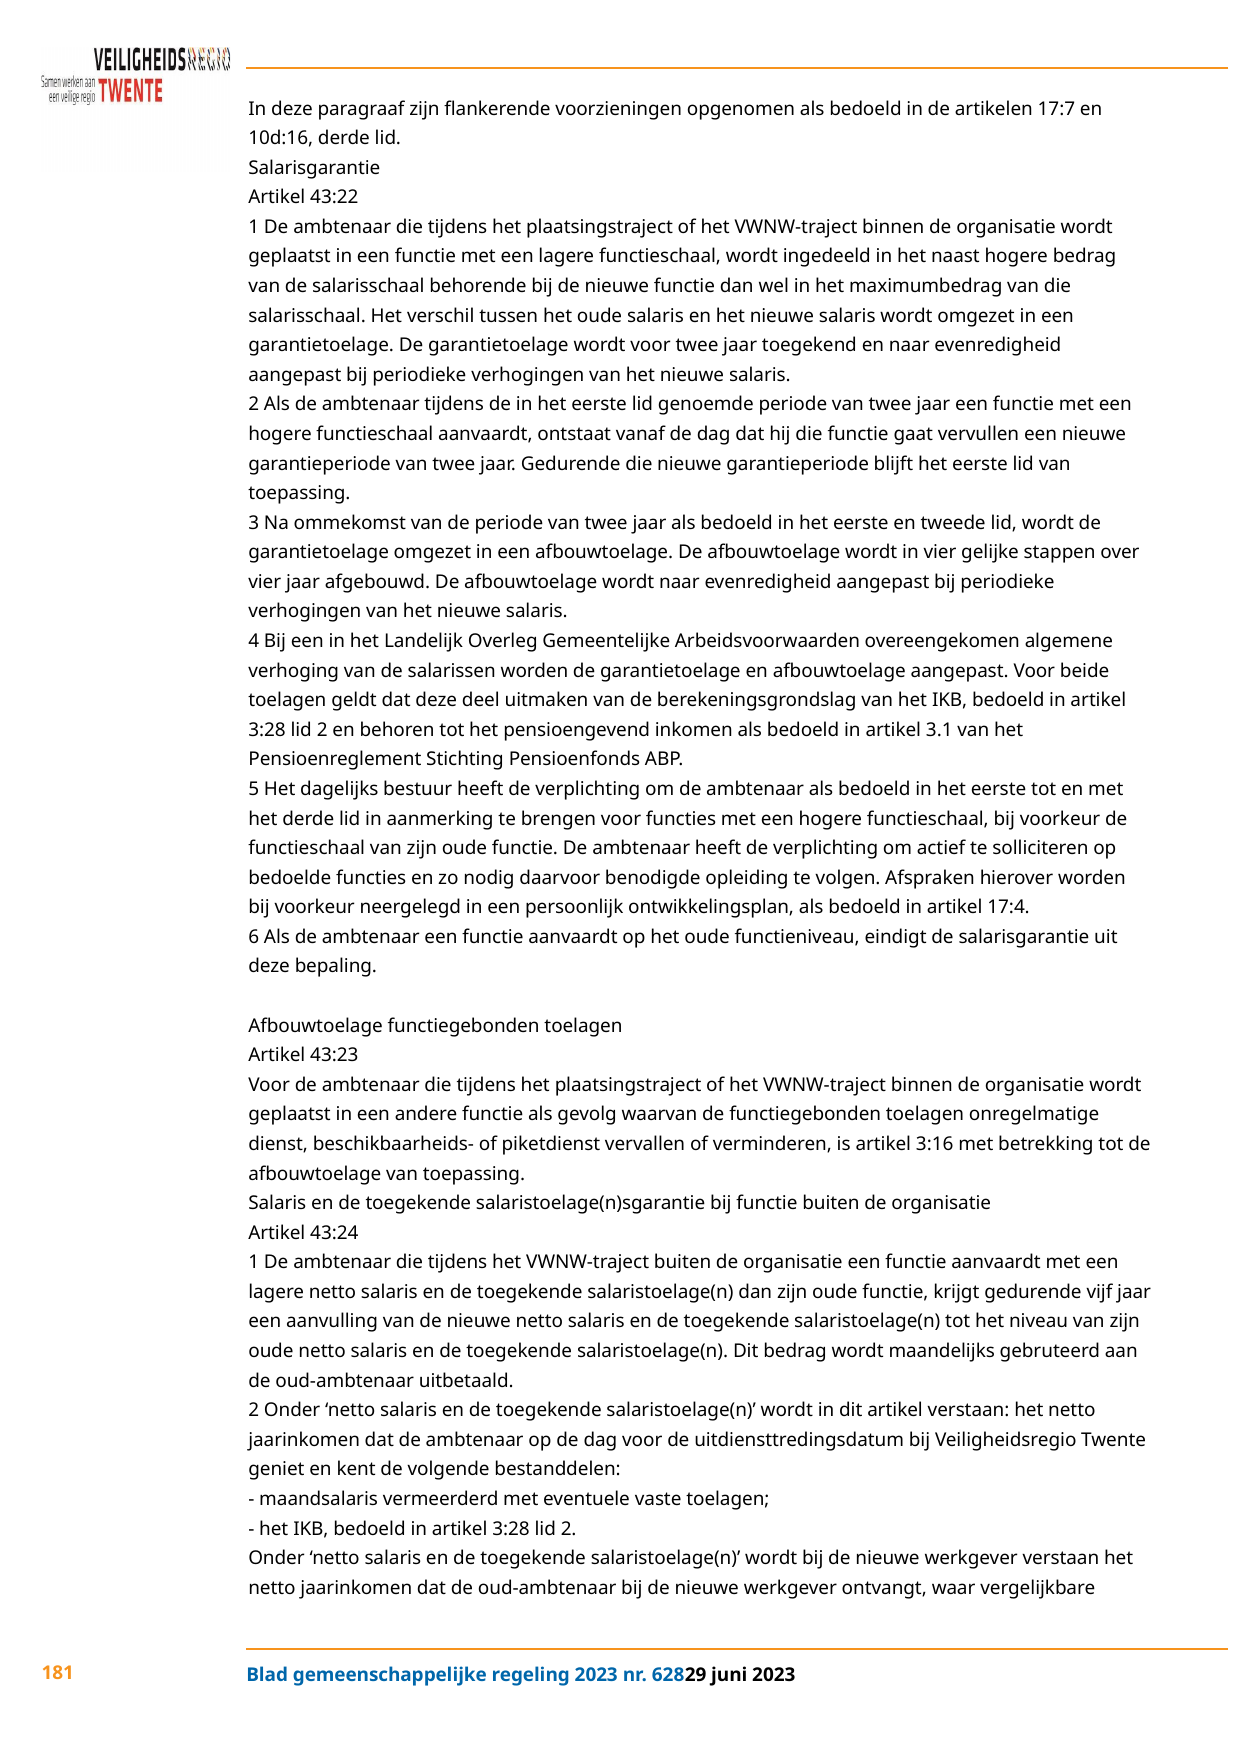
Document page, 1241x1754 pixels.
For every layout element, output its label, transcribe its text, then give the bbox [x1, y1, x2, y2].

text Salaris en de toegekende salaristoelage(n)sgarantie bij functie buiten de organisatie [248, 1189, 1152, 1215]
text Artikel 43:24 [248, 1219, 1152, 1245]
text In deze paragraaf zijn flankerende voorzieningen opgenomen als bedoeld in de artikelen 17:7 en 10d:16, derde lid. [248, 95, 1152, 150]
text - maandsalaris vermeerderd met eventuele vaste toelagen; [248, 1485, 1152, 1511]
text 2 Als de ambtenaar tijdens de in het eerste lid genoemde periode van twee jaar een functie met een hogere functieschaal aanvaardt, ontstaat vanaf de dag dat hij die functie gaat vervullen een nieuwe garantieperiode van twee jaar. Gedurende die nieuwe garantieperiode blijft het eerste lid van toepassing. [248, 391, 1152, 505]
text Afbouwtoelage functiegebonden toelagen [248, 1012, 1152, 1038]
text Artikel 43:23 [248, 1041, 1152, 1067]
text 1 De ambtenaar die tijdens het plaatsingstraject of het VWNW-traject binnen de organisatie wordt geplaatst in een functie met een lagere functieschaal, wordt ingedeeld in het naast hogere bedrag van de salarisschaal behorende bij de nieuwe functie dan wel in het maximumbedrag van die salarisschaal. Het verschil tussen het oude salaris en het nieuwe salaris wordt omgezet in een garantietoelage. De garantietoelage wordt voor twee jaar toegekend en naar evenredigheid aangepast bij periodieke verhogingen van het nieuwe salaris. [248, 213, 1152, 387]
text 3 Na ommekomst van de periode van twee jaar als bedoeld in het eerste en tweede lid, wordt de garantietoelage omgezet in een afbouwtoelage. De afbouwtoelage wordt in vier gelijke stappen over vier jaar afgebouwd. De afbouwtoelage wordt naar evenredigheid aangepast bij periodieke verhogingen van het nieuwe salaris. [248, 509, 1152, 623]
text 2 Onder ‘netto salaris en de toegekende salaristoelage(n)’ wordt in dit artikel verstaan: het netto jaarinkomen dat de ambtenaar op de dag voor de uitdiensttredingsdatum bij Veiligheidsregio Twente geniet en kent de volgende bestanddelen: [248, 1396, 1152, 1481]
text Onder ‘netto salaris en de toegekende salaristoelage(n)’ wordt bij de nieuwe werkgever verstaan het netto jaarinkomen dat de oud-ambtenaar bij de nieuwe werkgever ontvangt, waar vergelijkbare [248, 1544, 1152, 1600]
text 6 Als de ambtenaar een functie aanvaardt op het oude functieniveau, eindigt de salarisgarantie uit deze bepaling. [248, 923, 1152, 978]
text - het IKB, bedoeld in artikel 3:28 lid 2. [248, 1515, 1152, 1541]
picture [41, 47, 231, 172]
text Artikel 43:22 [248, 183, 1152, 209]
text Voor de ambtenaar die tijdens het plaatsingstraject of het VWNW-traject binnen de organisatie wordt geplaatst in een andere functie als gevolg waarvan de functiegebonden toelagen onregelmatige dienst, beschikbaarheids- of piketdienst vervallen of verminderen, is artikel 3:16 met betrekking tot de afbouwtoelage van toepassing. [248, 1071, 1152, 1186]
text Salarisgarantie [248, 154, 1152, 180]
text 1 De ambtenaar die tijdens het VWNW-traject buiten de organisatie een functie aanvaardt met een lagere netto salaris en de toegekende salaristoelage(n) dan zijn oude functie, krijgt gedurende vijf jaar een aanvulling van de nieuwe netto salaris en de toegekende salaristoelage(n) tot het niveau van zijn oude netto salaris en de toegekende salaristoelage(n). Dit bedrag wordt maandelijks gebruteerd aan de oud-ambtenaar uitbetaald. [248, 1248, 1152, 1393]
text 5 Het dagelijks bestuur heeft de verplichting om de ambtenaar als bedoeld in het eerste tot en met het derde lid in aanmerking te brengen voor functies met een hogere functieschaal, bij voorkeur de functieschaal van zijn oude functie. De ambtenaar heeft de verplichting om actief te solliciteren op bedoelde functies en zo nodig daarvoor benodigde opleiding te volgen. Afspraken hierover worden bij voorkeur neergelegd in een persoonlijk ontwikkelingsplan, als bedoeld in artikel 17:4. [248, 775, 1152, 919]
text 4 Bij een in het Landelijk Overleg Gemeentelijke Arbeidsvoorwaarden overeengekomen algemene verhoging van de salarissen worden de garantietoelage en afbouwtoelage aangepast. Voor beide toelagen geldt dat deze deel uitmaken van de berekeningsgrondslag van het IKB, bedoeld in artikel 3:28 lid 2 en behoren tot het pensioengevend inkomen als bedoeld in artikel 3.1 van het Pensioenreglement Stichting Pensioenfonds ABP. [248, 627, 1152, 771]
